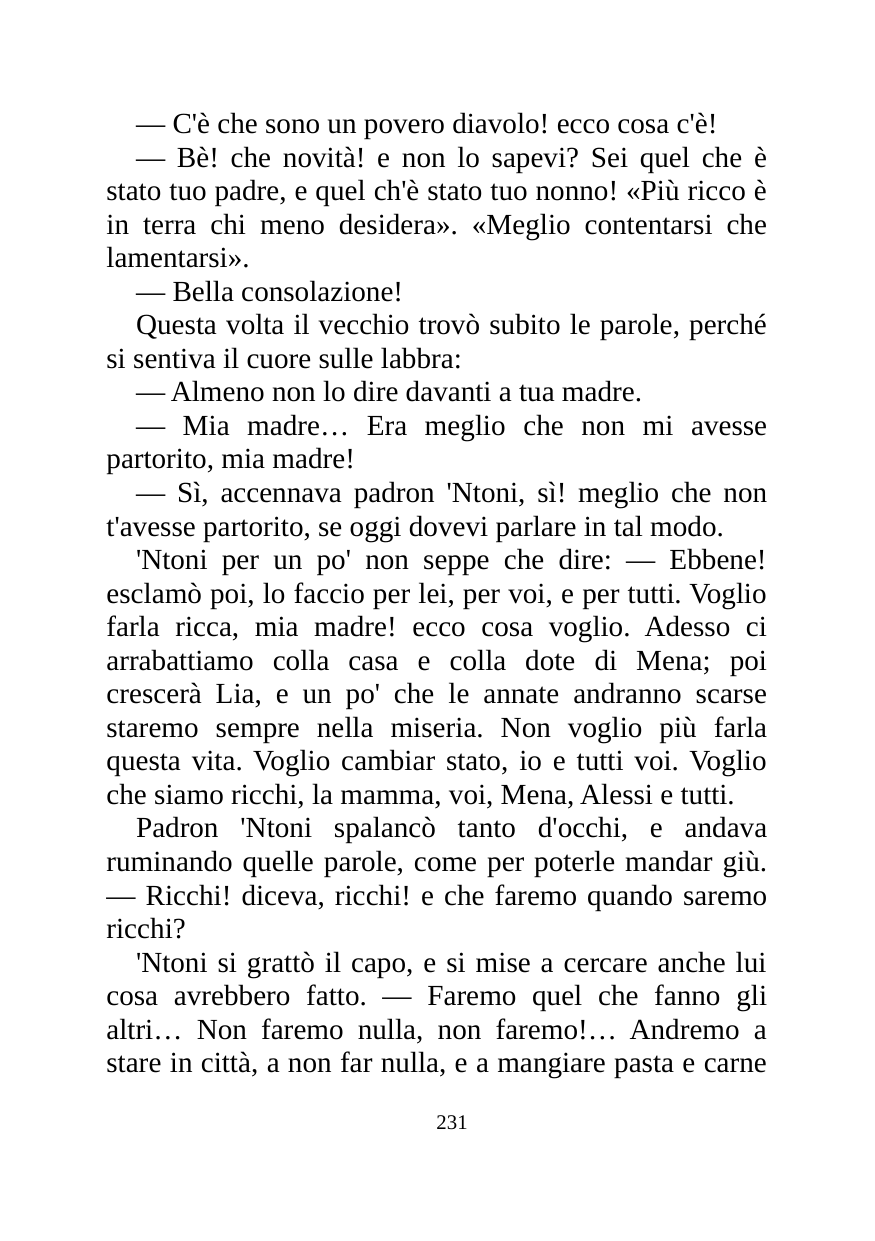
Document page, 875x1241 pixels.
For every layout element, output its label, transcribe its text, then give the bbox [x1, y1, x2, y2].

text — Almeno non lo dire davanti a tua madre. [106, 374, 768, 408]
text — Mia madre… Era meglio che non mi avesse partorito, mia madre! [106, 408, 768, 475]
text — Bè! che novità! e non lo sapevi? Sei quel che è stato tuo padre, e quel ch'è stato tuo nonno! «Più ricco è in terra chi meno desidera». «Meglio contentarsi che lamentarsi». [106, 140, 768, 274]
text Padron 'Ntoni spalancò tanto d'occhi, e andava ruminando quelle parole, come per poterle mandar giù. — Ricchi! diceva, ricchi! e che faremo quando saremo ricchi? [106, 811, 768, 945]
text Questa volta il vecchio trovò subito le parole, perché si sentiva il cuore sulle labbra: [106, 307, 768, 374]
text — Sì, accennava padron 'Ntoni, sì! meglio che non t'avesse partorito, se oggi dovevi parlare in tal modo. [106, 475, 768, 542]
text — C'è che sono un povero diavolo! ecco cosa c'è! [106, 106, 768, 140]
text 'Ntoni si grattò il capo, e si mise a cercare anche lui cosa avrebbero fatto. — Faremo quel che fanno gli altri… Non faremo nulla, non faremo!… Andremo a stare in città, a non far nulla, e a mangiare pasta e carne [106, 945, 768, 1079]
text 'Ntoni per un po' non seppe che dire: — Ebbene! esclamò poi, lo faccio per lei, per voi, e per tutti. Voglio farla ricca, mia madre! ecco cosa voglio. Adesso ci arrabattiamo colla casa e colla dote di Mena; poi crescerà Lia, e un po' che le annate andranno scarse staremo sempre nella miseria. Non voglio più farla questa vita. Voglio cambiar stato, io e tutti voi. Voglio che siamo ricchi, la mamma, voi, Mena, Alessi e tutti. [106, 542, 768, 811]
text — Bella consolazione! [106, 274, 768, 307]
